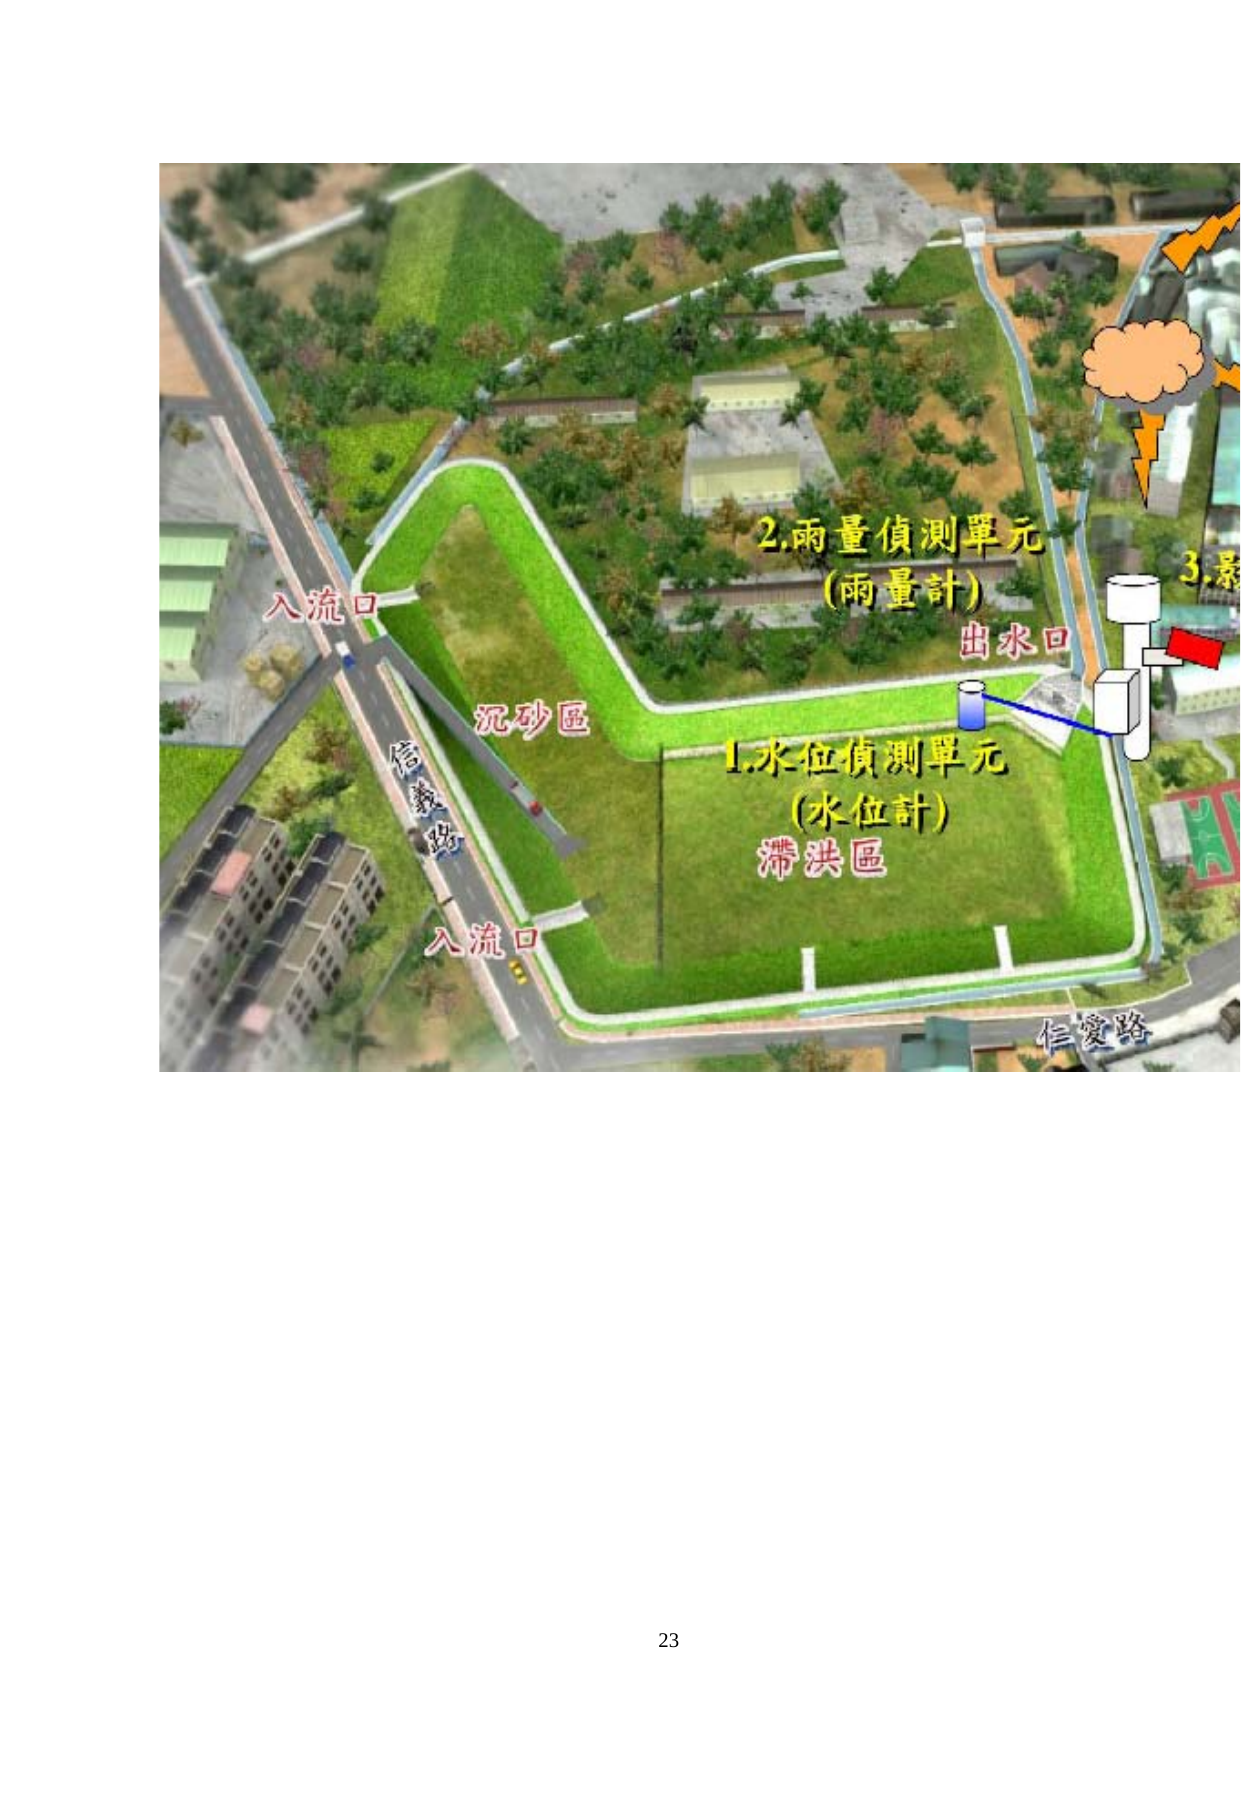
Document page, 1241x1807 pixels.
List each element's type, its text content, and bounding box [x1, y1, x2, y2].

picture [159, 163, 1241, 1072]
text 23 [616, 1628, 721, 1652]
